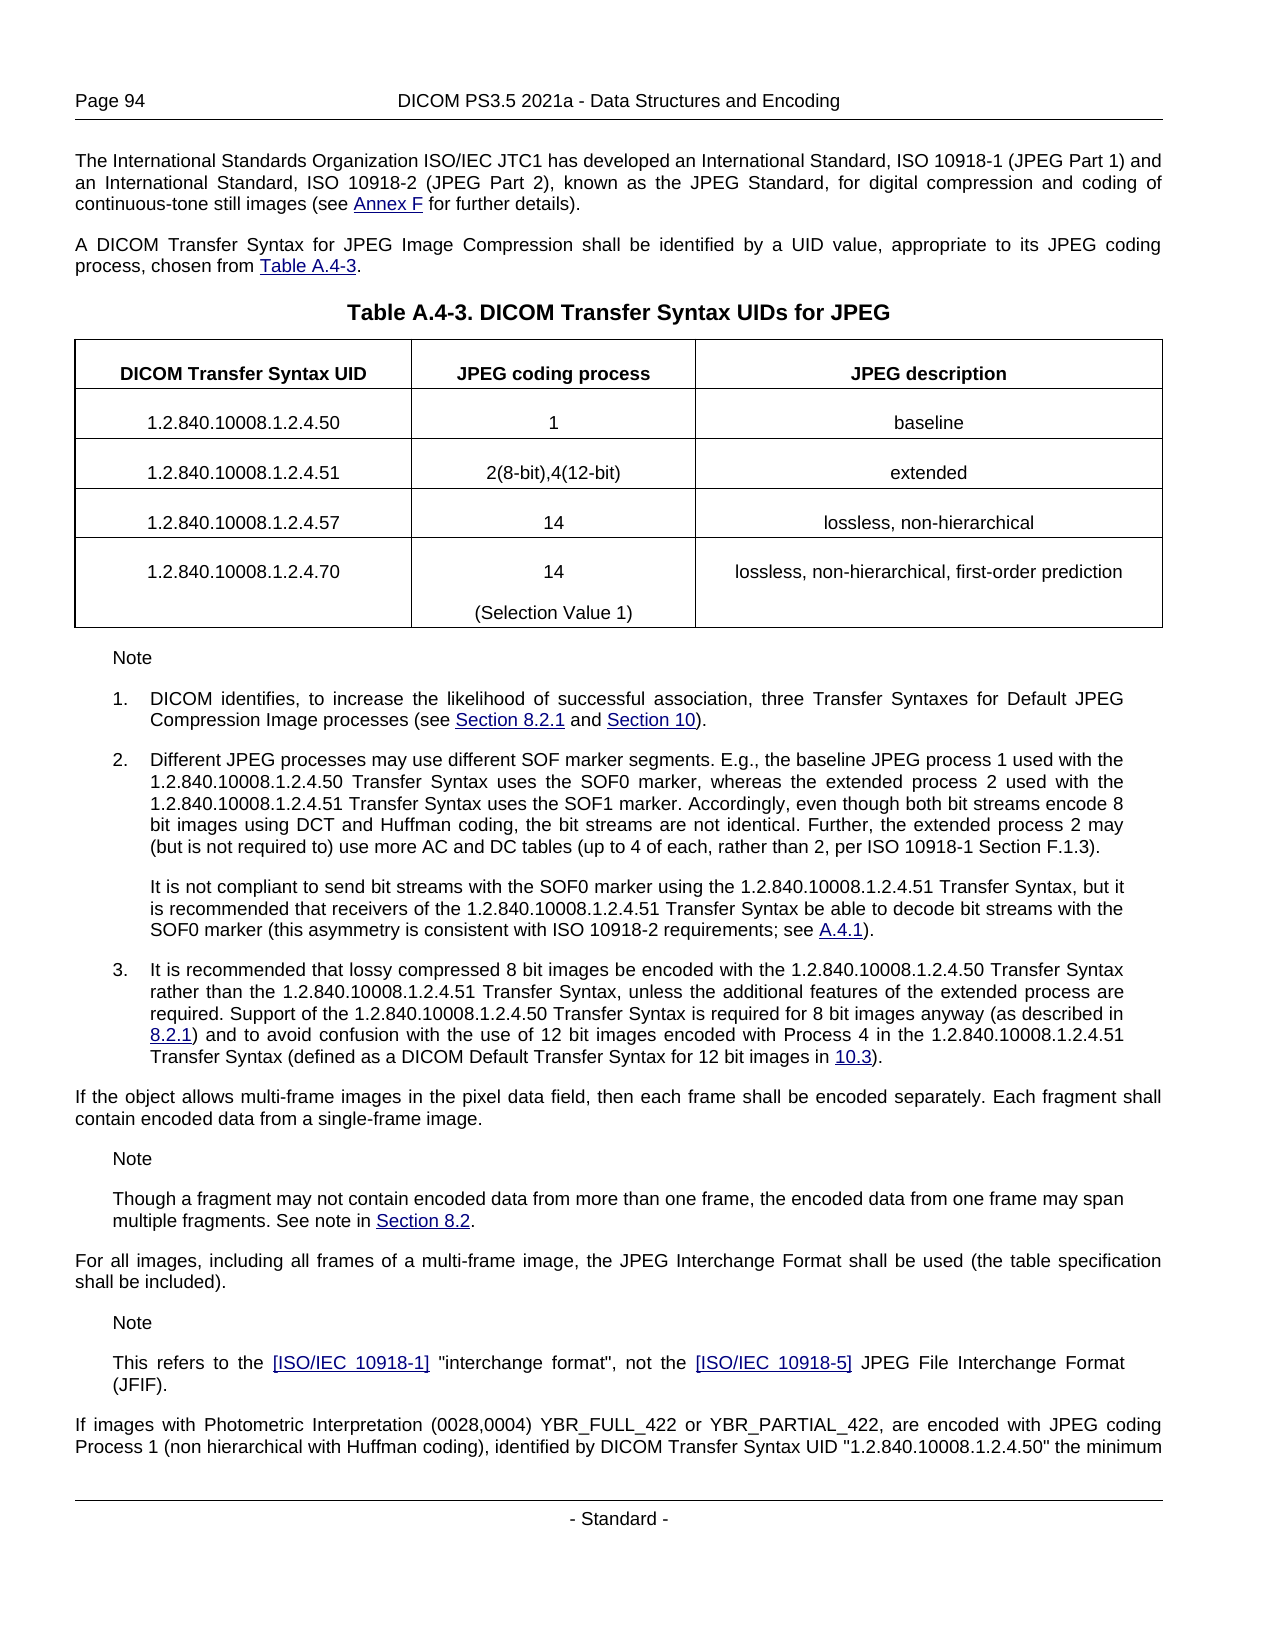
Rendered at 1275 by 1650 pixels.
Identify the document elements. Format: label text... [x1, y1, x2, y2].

text If images with Photometric Interpretation (0028,0004) YBR_FULL_422 or YBR_PARTIAL_422, are encoded with JPEG coding Process 1 (non hierarchical with Huffman coding), identified by DICOM Transfer Syntax UID "1.2.840.10008.1.2.4.50" the minimum [75, 1414, 1162, 1457]
table_header DICOM Transfer Syntax UID [76, 340, 411, 388]
text The International Standards Organization ISO/IEC JTC1 has developed an International Standard, ISO 10918-1 (JPEG Part 1) and an International Standard, ISO 10918-2 (JPEG Part 2), known as the JPEG Standard, for digital compression and coding of continuous-tone still images (see Annex F for further details). [75, 150, 1162, 215]
table_cell extended [696, 439, 1162, 487]
table_cell baseline [696, 389, 1162, 438]
table_cell 1.2.840.10008.1.2.4.51 [76, 439, 411, 487]
text 1. DICOM identifies, to increase the likelihood of successful association, three Transfer Syntaxes for Default JPEG Compression Image processes (see Section 8.2.1 and Section 10). [112, 687, 1125, 730]
table_header JPEG description [696, 340, 1162, 388]
table_cell 1.2.840.10008.1.2.4.50 [76, 389, 411, 438]
table_header JPEG coding process [412, 340, 695, 388]
table_cell 2(8-bit),4(12-bit) [412, 439, 695, 487]
table_cell 1.2.840.10008.1.2.4.70 [76, 538, 411, 627]
text 3. It is recommended that lossy compressed 8 bit images be encoded with the 1.2.840.10008.1.2.4.50 Transfer Syntax rather than the 1.2.840.10008.1.2.4.51 Transfer Syntax, unless the additional features of the extended process are required. Support of the 1.2.840.10008.1.2.4.50 Transfer Syntax is required for 8 bit images anyway (as described in 8.2.1) and to avoid confusion with the use of 12 bit images encoded with Process 4 in the 1.2.840.10008.1.2.4.51 Transfer Syntax (defined as a DICOM Default Transfer Syntax for 12 bit images in 10.3). [112, 959, 1125, 1067]
table_cell 1 [412, 389, 695, 438]
table_cell lossless, non-hierarchical, first-order prediction [696, 538, 1162, 627]
text Note [112, 1312, 1125, 1333]
text Though a fragment may not contain encoded data from more than one frame, the encoded data from one frame may span multiple fragments. See note in Section 8.2. [112, 1188, 1125, 1231]
table_cell 14 (Selection Value 1) [412, 538, 695, 627]
table_cell 1.2.840.10008.1.2.4.57 [76, 489, 411, 537]
text Table A.4-3. DICOM Transfer Syntax UIDs for JPEG [75, 299, 1162, 325]
text 2. Different JPEG processes may use different SOF marker segments. E.g., the baseline JPEG process 1 used with the 1.2.840.10008.1.2.4.50 Transfer Syntax uses the SOF0 marker, whereas the extended process 2 used with the 1.2.840.10008.1.2.4.51 Transfer Syntax uses the SOF1 marker. Accordingly, even though both bit streams encode 8 bit images using DCT and Huffman coding, the bit streams are not identical. Further, the extended process 2 may (but is not required to) use more AC and DC tables (up to 4 of each, rather than 2, per ISO 10918-1 Section F.1.3). [112, 749, 1125, 857]
text Note [112, 647, 1125, 668]
text A DICOM Transfer Syntax for JPEG Image Compression shall be identified by a UID value, appropriate to its JPEG coding process, chosen from Table A.4-3. [75, 233, 1162, 277]
table_cell lossless, non-hierarchical [696, 489, 1162, 537]
text It is not compliant to send bit streams with the SOF0 marker using the 1.2.840.10008.1.2.4.51 Transfer Syntax, but it is recommended that receivers of the 1.2.840.10008.1.2.4.51 Transfer Syntax be able to decode bit streams with the SOF0 marker (this asymmetry is consistent with ISO 10918-2 requirements; see A.4.1). [150, 876, 1125, 940]
text This refers to the [ISO/IEC 10918-1] "interchange format", not the [ISO/IEC 10918-5] JPEG File Interchange Format (JFIF). [112, 1352, 1125, 1395]
table_cell 14 [412, 489, 695, 537]
text Note [112, 1148, 1125, 1169]
text For all images, including all frames of a multi-frame image, the JPEG Interchange Format shall be used (the table specification shall be included). [75, 1250, 1162, 1293]
text If the object allows multi-frame images in the pixel data field, then each frame shall be encoded separately. Each fragment shall contain encoded data from a single-frame image. [75, 1086, 1162, 1129]
